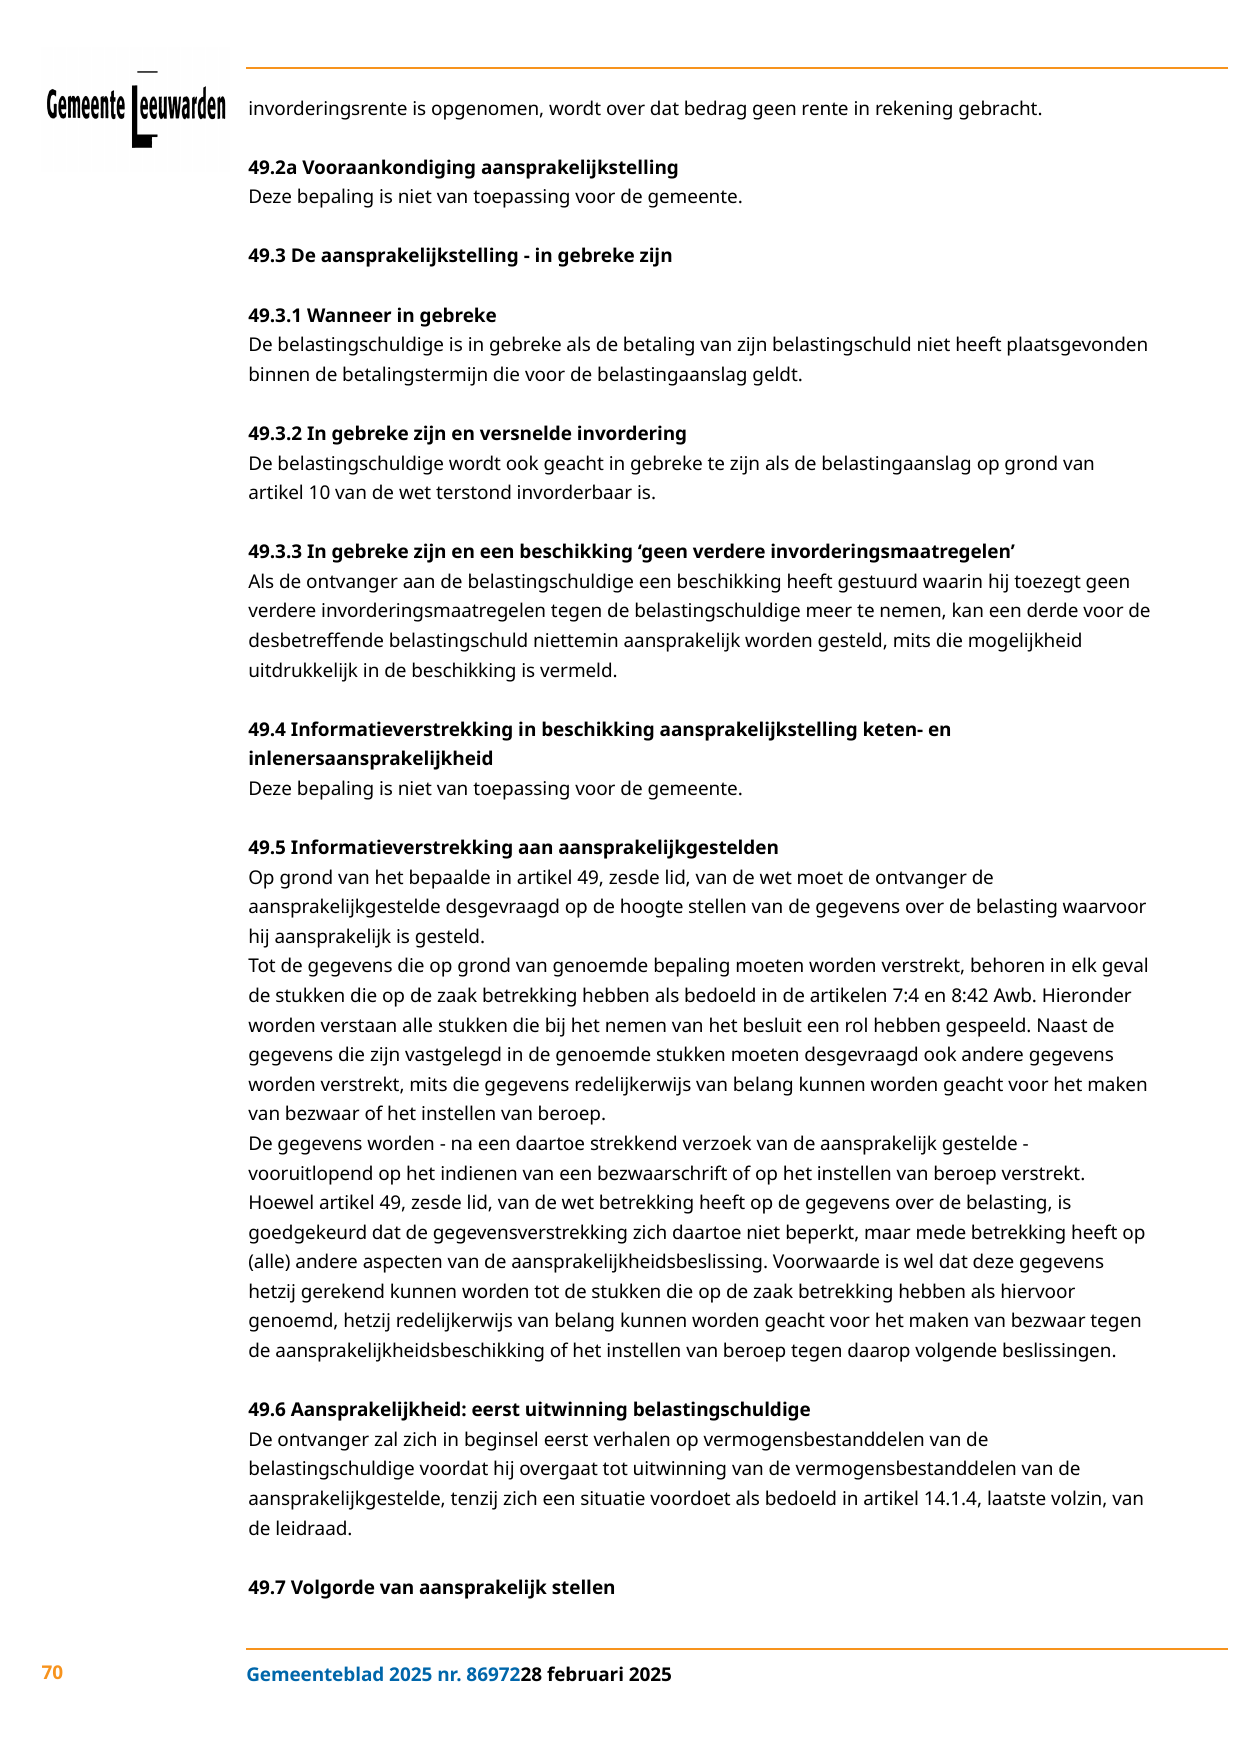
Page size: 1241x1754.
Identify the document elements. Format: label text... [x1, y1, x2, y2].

text De gegevens worden - na een daartoe strekkend verzoek van de aansprakelijk gestelde - vooruitlopend op het indienen van een bezwaarschrift of op het instellen van beroep verstrekt. [248, 1130, 1152, 1186]
text De belastingschuldige wordt ook geacht in gebreke te zijn als de belastingaanslag op grond van artikel 10 van de wet terstond invorderbaar is. [248, 450, 1152, 505]
text Als de ontvanger aan de belastingschuldige een beschikking heeft gestuurd waarin hij toezegt geen verdere invorderingsmaatregelen tegen de belastingschuldige meer te nemen, kan een derde voor de desbetreffende belastingschuld niettemin aansprakelijk worden gesteld, mits die mogelijkheid uitdrukkelijk in de beschikking is vermeld. [248, 568, 1152, 683]
text Op grond van het bepaalde in artikel 49, zesde lid, van de wet moet de ontvanger de aansprakelijkgestelde desgevraagd op de hoogte stellen van de gegevens over de belasting waarvoor hij aansprakelijk is gesteld. [248, 864, 1152, 949]
picture [41, 47, 231, 172]
text 49.6 Aansprakelijkheid: eerst uitwinning belastingschuldige [248, 1396, 1152, 1422]
text Hoewel artikel 49, zesde lid, van de wet betrekking heeft op de gegevens over de belasting, is goedgekeurd dat de gegevensverstrekking zich daartoe niet beperkt, maar mede betrekking heeft op (alle) andere aspecten van de aansprakelijkheidsbeslissing. Voorwaarde is wel dat deze gegevens hetzij gerekend kunnen worden tot de stukken die op de zaak betrekking hebben als hiervoor genoemd, hetzij redelijkerwijs van belang kunnen worden geacht voor het maken van bezwaar tegen de aansprakelijkheidsbeschikking of het instellen van beroep tegen daarop volgende beslissingen. [248, 1189, 1152, 1363]
text 49.2a Vooraankondiging aansprakelijkstelling [248, 154, 1152, 180]
text 49.4 Informatieverstrekking in beschikking aansprakelijkstelling keten- en inlenersaansprakelijkheid [248, 716, 1152, 771]
text De belastingschuldige is in gebreke als de betaling van zijn belastingschuld niet heeft plaatsgevonden binnen de betalingstermijn die voor de belastingaanslag geldt. [248, 331, 1152, 387]
text 49.7 Volgorde van aansprakelijk stellen [248, 1574, 1152, 1600]
text 49.3.1 Wanneer in gebreke [248, 302, 1152, 328]
text invorderingsrente is opgenomen, wordt over dat bedrag geen rente in rekening gebracht. [248, 95, 1152, 121]
text 49.5 Informatieverstrekking aan aansprakelijkgestelden [248, 834, 1152, 860]
text 49.3.2 In gebreke zijn en versnelde invordering [248, 420, 1152, 446]
text Deze bepaling is niet van toepassing voor de gemeente. [248, 183, 1152, 209]
text 49.3.3 In gebreke zijn en een beschikking ‘geen verdere invorderingsmaatregelen’ [248, 538, 1152, 564]
text De ontvanger zal zich in beginsel eerst verhalen op vermogensbestanddelen van de belastingschuldige voordat hij overgaat tot uitwinning van de vermogensbestanddelen van de aansprakelijkgestelde, tenzij zich een situatie voordoet als bedoeld in artikel 14.1.4, laatste volzin, van de leidraad. [248, 1426, 1152, 1541]
text 49.3 De aansprakelijkstelling - in gebreke zijn [248, 243, 1152, 268]
text Tot de gegevens die op grond van genoemde bepaling moeten worden verstrekt, behoren in elk geval de stukken die op de zaak betrekking hebben als bedoeld in de artikelen 7:4 en 8:42 Awb. Hieronder worden verstaan alle stukken die bij het nemen van het besluit een rol hebben gespeeld. Naast de gegevens die zijn vastgelegd in de genoemde stukken moeten desgevraagd ook andere gegevens worden verstrekt, mits die gegevens redelijkerwijs van belang kunnen worden geacht voor het maken van bezwaar of het instellen van beroep. [248, 953, 1152, 1126]
text Deze bepaling is niet van toepassing voor de gemeente. [248, 775, 1152, 801]
